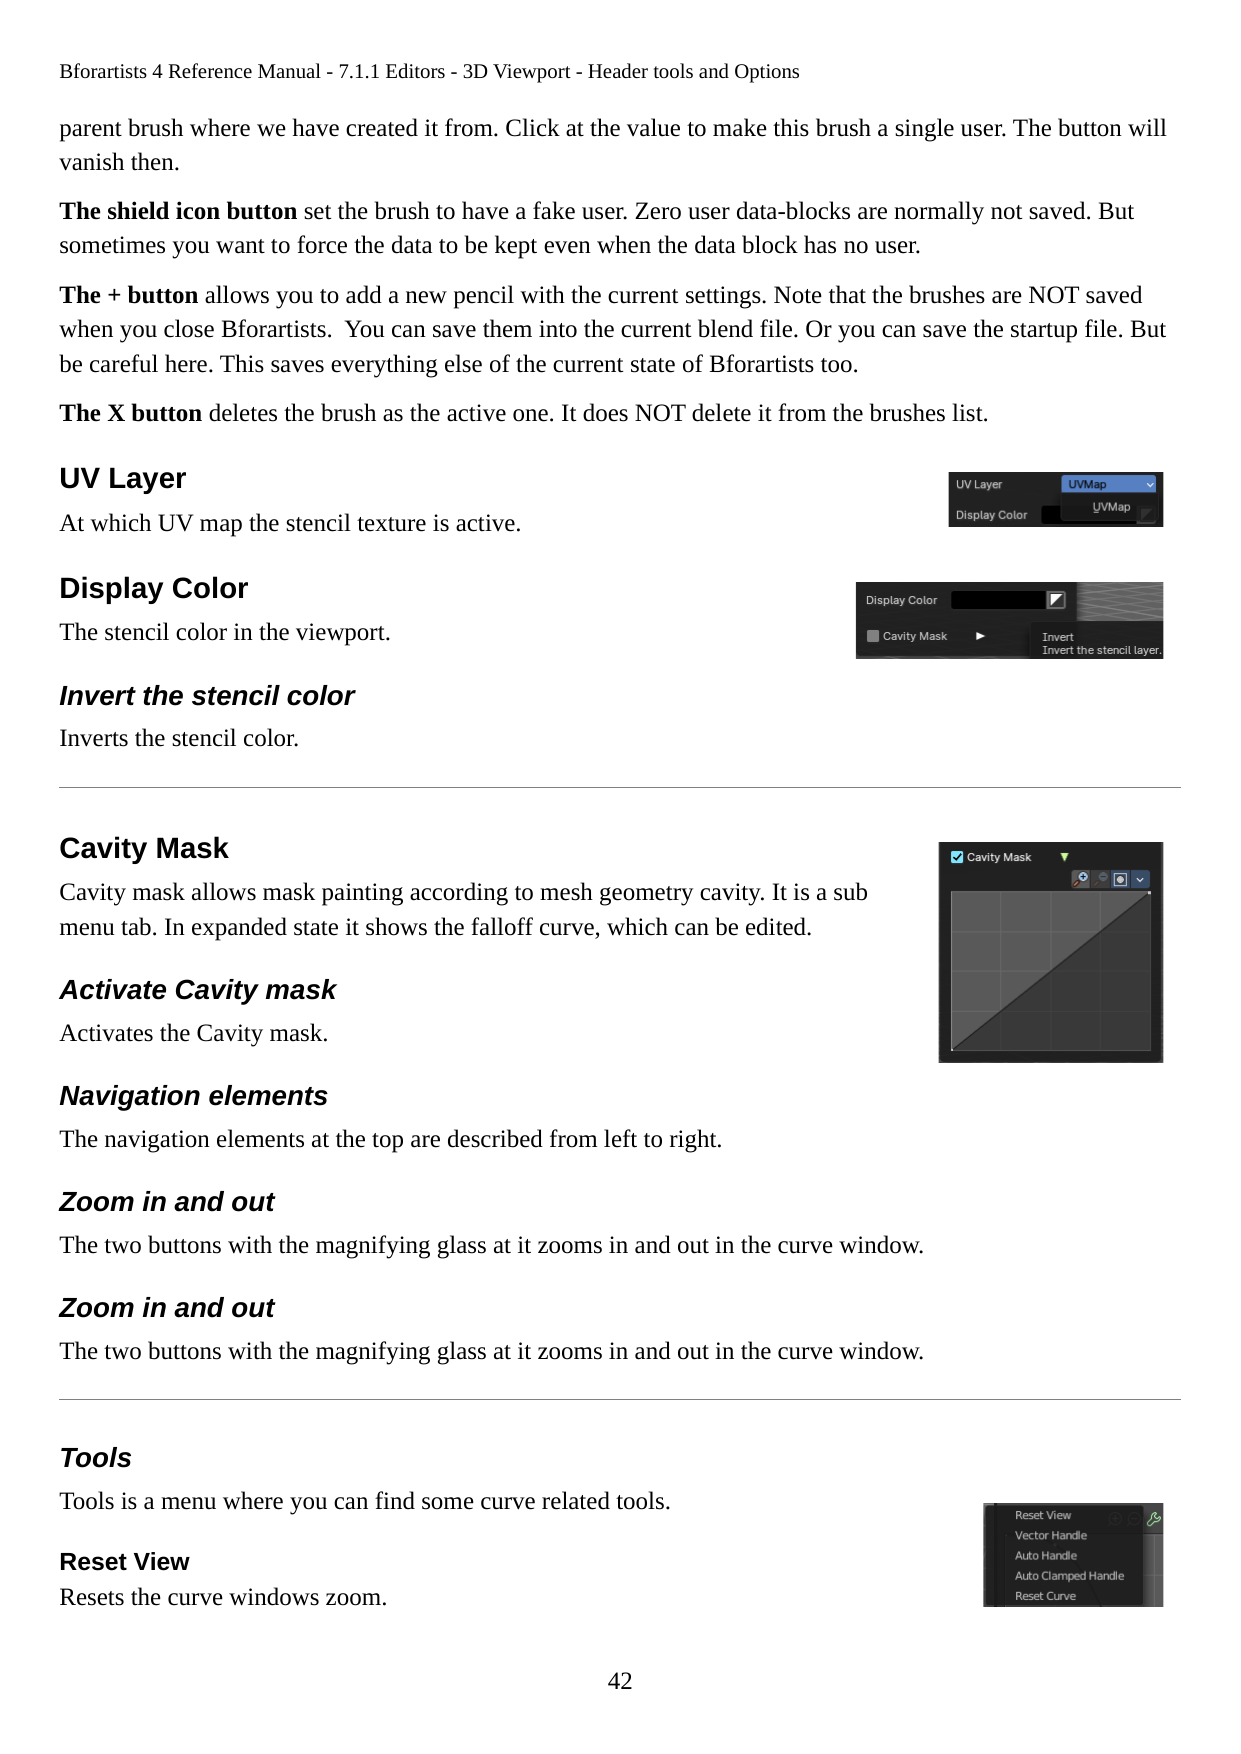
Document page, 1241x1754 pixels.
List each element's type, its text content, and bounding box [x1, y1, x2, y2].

picture [938, 842, 1164, 1063]
text The two buttons with the magnifying glass at it zooms in and out in the curve window. [59, 1336, 1181, 1364]
subtitle Invert the stencil color [59, 679, 1181, 711]
subtitle Reset View [59, 1547, 983, 1576]
text The stencil color in the viewport. [59, 617, 855, 646]
text Inverts the stencil color. [59, 723, 1181, 752]
text Activates the Cavity mask. [59, 1018, 938, 1047]
subtitle Activate Cavity mask [59, 973, 938, 1005]
text Tools is a menu where you can find some curve related tools. [59, 1486, 1181, 1514]
text The shield icon button set the brush to have a fake user. Zero user data-blocks are normally not saved. But sometimes you want to force the data to be kept even when the data block has no user. [59, 196, 1181, 259]
text parent brush where we have created it from. Click at the value to make this brush a single user. The button will vanish then. [59, 113, 1181, 176]
picture [983, 1503, 1164, 1607]
text The X button deletes the brush as the active one. It does NOT delete it from the brushes list. [59, 398, 1181, 426]
subtitle Zoom in and out [59, 1185, 1181, 1217]
subtitle Zoom in and out [59, 1291, 1181, 1323]
subtitle UV Layer [59, 461, 1181, 495]
text The two buttons with the magnifying glass at it zooms in and out in the curve window. [59, 1230, 1181, 1258]
subtitle Display Color [59, 571, 1181, 605]
text Cavity mask allows mask painting according to mesh geometry cavity. It is a sub menu tab. In expanded state it shows the falloff curve, which can be edited. [59, 877, 938, 941]
text The navigation elements at the top are described from left to right. [59, 1124, 1181, 1153]
picture [948, 472, 1164, 527]
text The + button allows you to add a new pencil with the current settings. Note that the brushes are NOT saved when you close Bforartists. You can save them into the current blend file. Or you can save the startup file. But be careful here. This saves everything else of the current state of Bforartists too. [59, 280, 1181, 377]
picture [855, 582, 1164, 659]
subtitle [1164, 1547, 1181, 1576]
subtitle Tools [59, 1441, 1181, 1473]
text At which UV map the stencil texture is active. [59, 508, 1181, 536]
subtitle Navigation elements [59, 1079, 1181, 1111]
subtitle Cavity Mask [59, 831, 1181, 865]
text Resets the curve windows zoom. [59, 1582, 1181, 1611]
subtitle [1164, 973, 1181, 1005]
